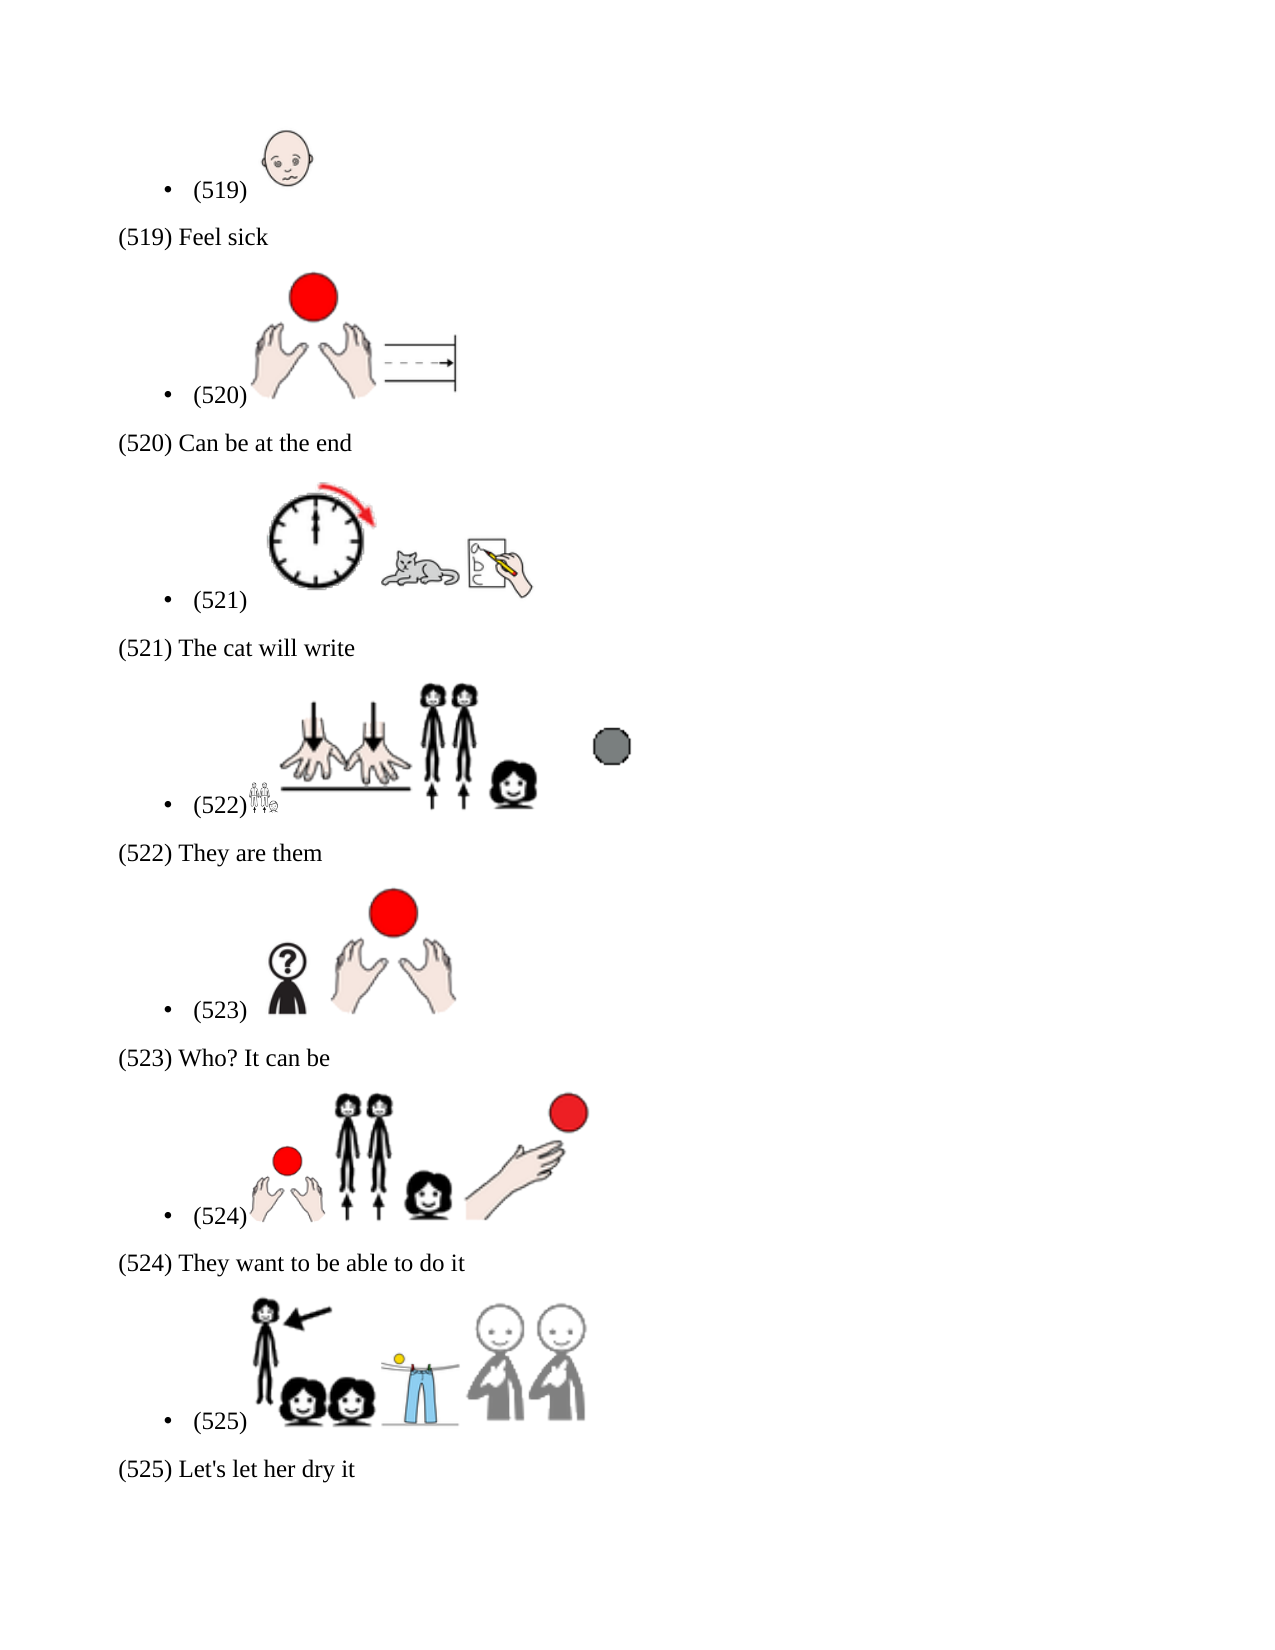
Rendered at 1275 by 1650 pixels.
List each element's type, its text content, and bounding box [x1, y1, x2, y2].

text (524) They want to be able to do it [118, 1248, 1157, 1277]
list (523) [164, 886, 1157, 1024]
text (522) They are them [118, 838, 1157, 867]
text (525) Let's let her dry it [118, 1454, 1157, 1482]
picture [247, 1090, 594, 1225]
text (521) The cat will write [118, 633, 1157, 662]
picture [247, 1296, 594, 1430]
list (521) [164, 475, 1157, 614]
text (523) Who? It can be [118, 1043, 1157, 1072]
list (522) [164, 680, 1157, 819]
text (520) Can be at the end [118, 428, 1157, 456]
picture [247, 270, 461, 404]
picture [247, 885, 461, 1019]
list (520) [164, 270, 1157, 409]
picture [247, 118, 328, 199]
picture [247, 680, 680, 814]
list (525) [164, 1296, 1157, 1435]
text (519) Feel sick [118, 222, 1157, 251]
picture [247, 475, 541, 609]
list (524) [164, 1091, 1157, 1229]
list (519) [164, 118, 1157, 203]
